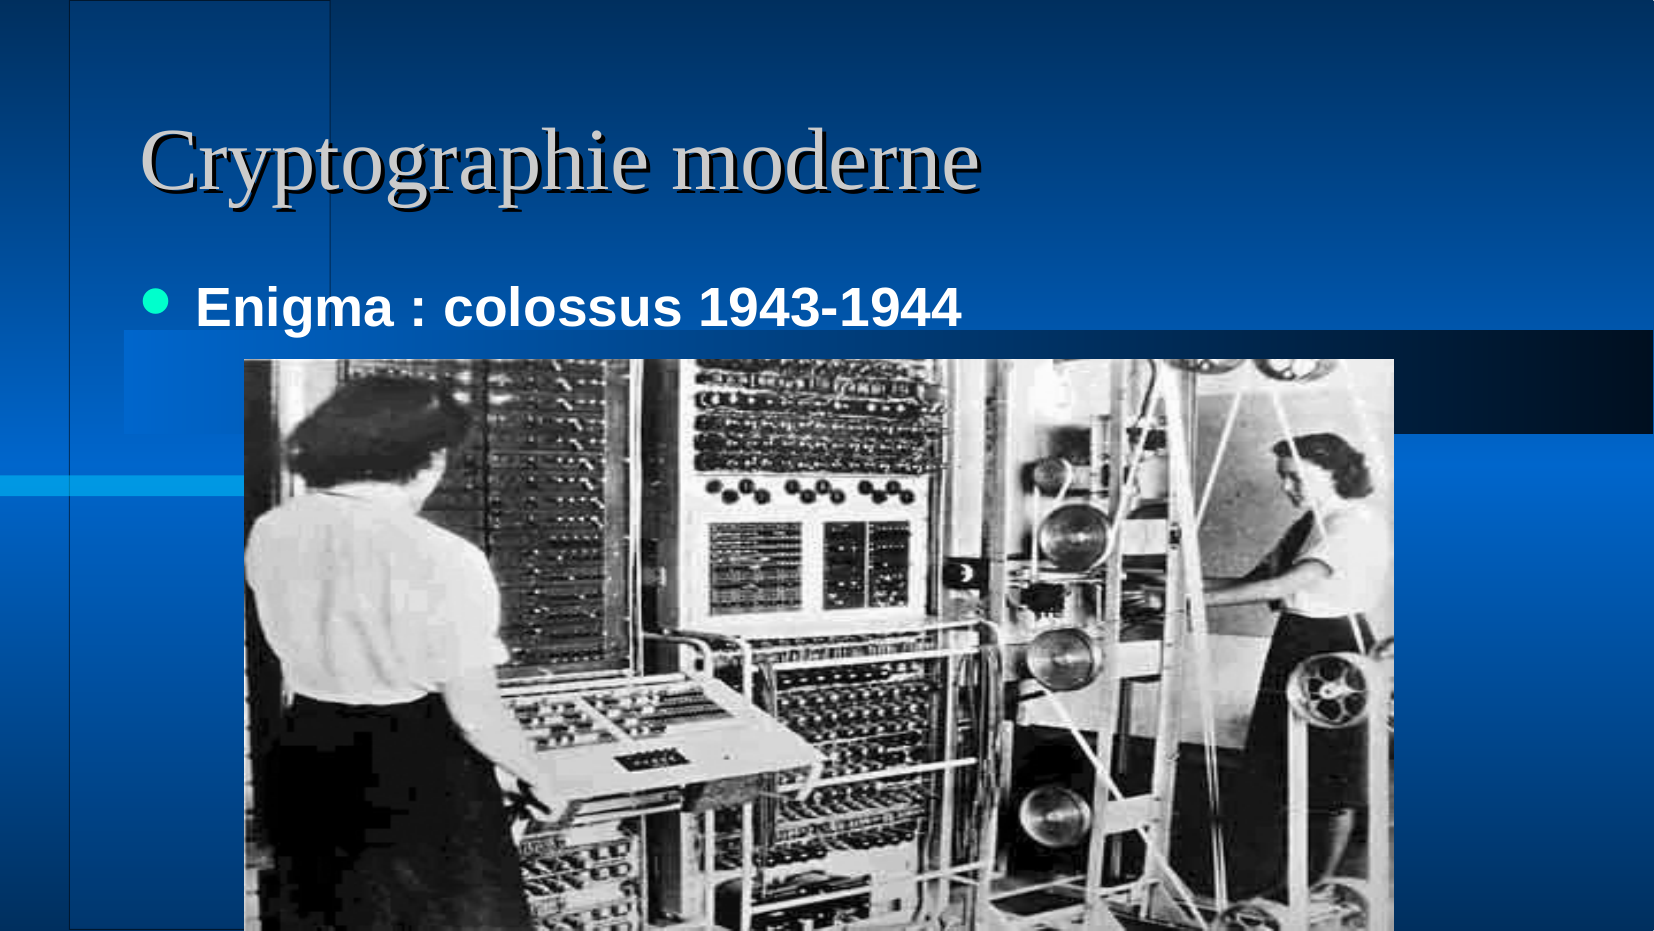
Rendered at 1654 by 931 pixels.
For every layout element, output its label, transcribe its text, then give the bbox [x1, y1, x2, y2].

title Cryptographie moderne [124, 82, 1530, 238]
list Enigma : colossus 1943-1944 [124, 268, 1530, 827]
picture [244, 359, 1394, 931]
